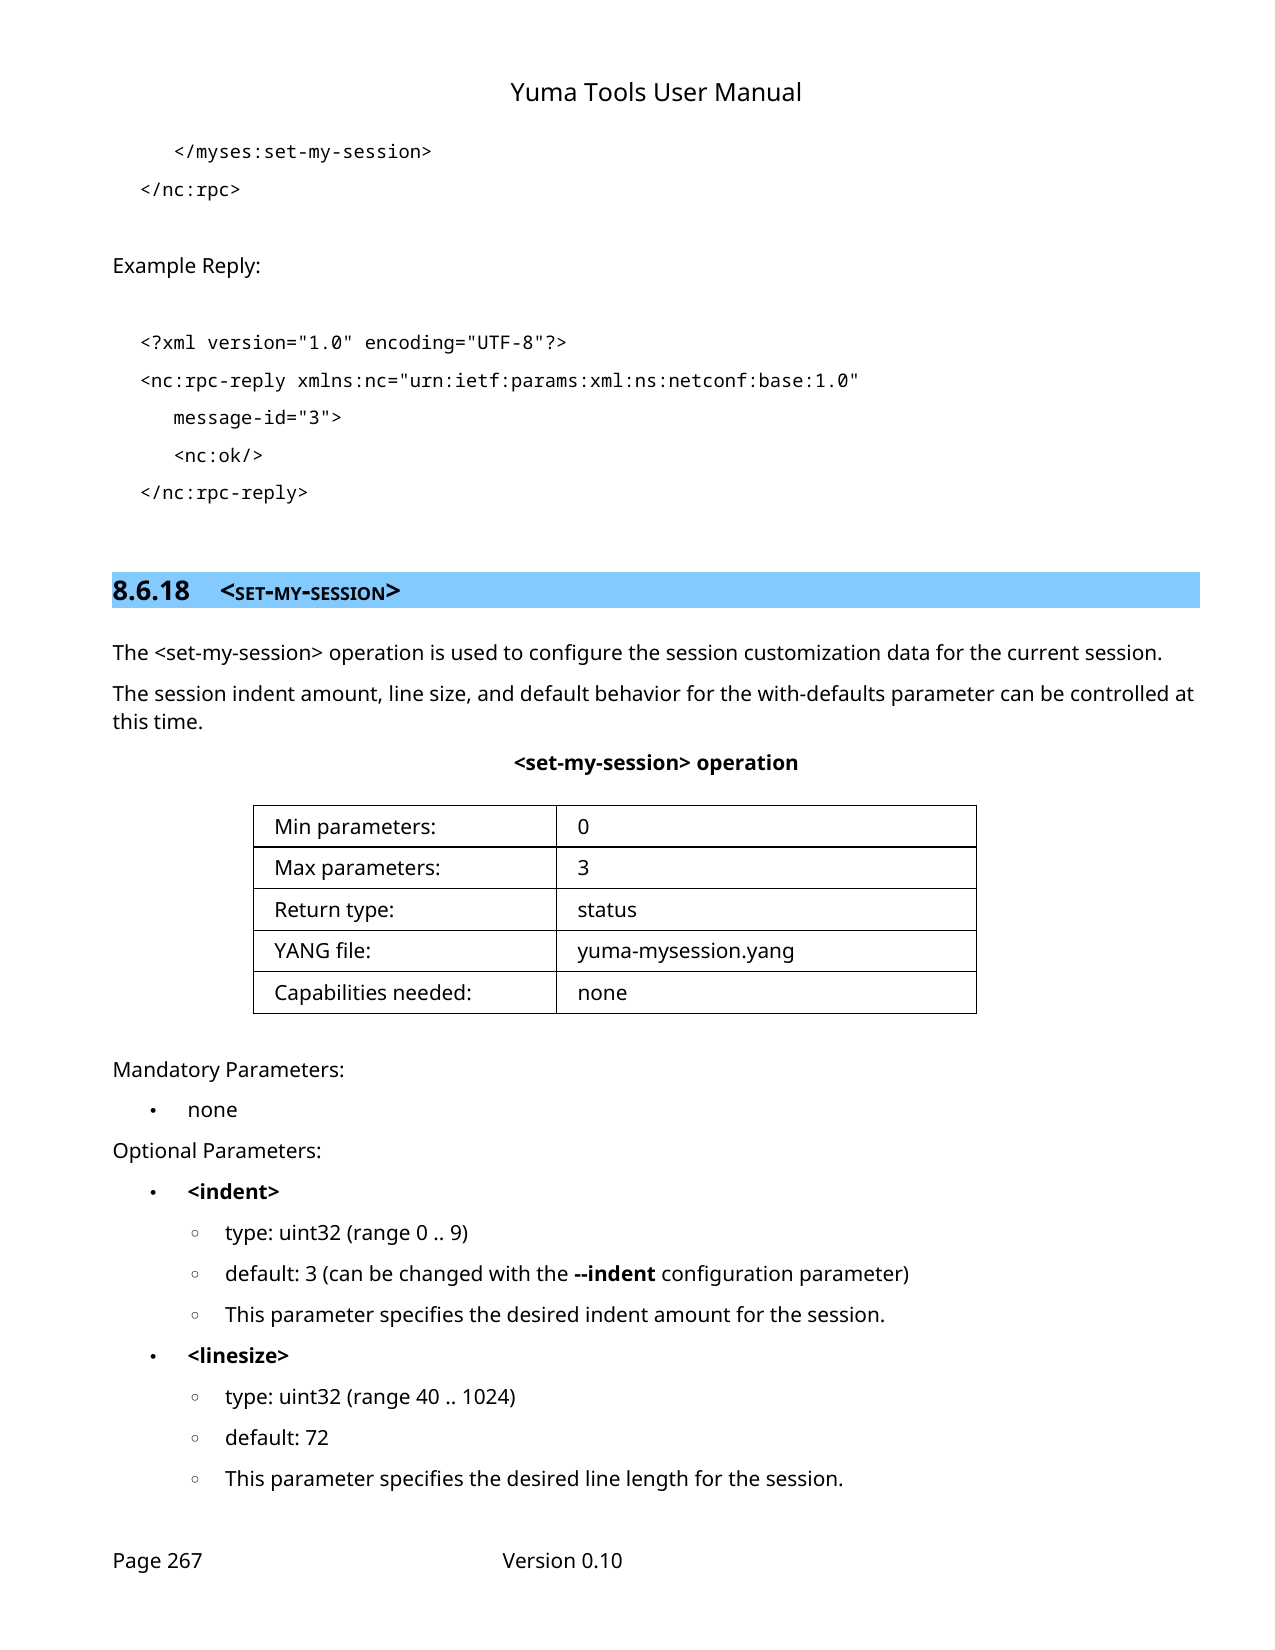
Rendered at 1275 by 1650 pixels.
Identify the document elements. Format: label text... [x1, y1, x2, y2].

list <linesize> [150, 1341, 1200, 1370]
subtitle <set-my-session> operation [127, 748, 1185, 776]
subtitle <set-my-session> [112, 572, 1200, 608]
table_cell none [557, 972, 976, 1013]
table_header Min parameters: [254, 806, 556, 846]
text Mandatory Parameters: [112, 1055, 1200, 1083]
list This parameter specifies the desired line length for the session. [187, 1464, 1200, 1492]
text message-id="3"> [139, 404, 1200, 430]
list <indent> [150, 1177, 1200, 1206]
table_cell 3 [557, 848, 976, 888]
text </nc:rpc-reply> [139, 479, 1200, 505]
table_cell Return type: [254, 889, 556, 929]
text <?xml version="1.0" encoding="UTF-8"?> [139, 329, 1200, 355]
list This parameter specifies the desired indent amount for the session. [187, 1300, 1200, 1329]
table_cell status [557, 889, 976, 929]
text <nc:rpc-reply xmlns:nc="urn:ietf:params:xml:ns:netconf:base:1.0" [139, 367, 1200, 392]
text Optional Parameters: [112, 1137, 1200, 1165]
list type: uint32 (range 40 .. 1024) [187, 1382, 1200, 1411]
list type: uint32 (range 0 .. 9) [187, 1218, 1200, 1247]
table_cell YANG file: [254, 931, 556, 971]
list none [150, 1096, 1200, 1124]
list default: 3 (can be changed with the --indent configuration parameter) [187, 1259, 1200, 1288]
table_cell yuma-mysession.yang [557, 931, 976, 971]
table_cell Max parameters: [254, 848, 556, 888]
table_cell Capabilities needed: [254, 972, 556, 1013]
text </nc:rpc> [139, 176, 1200, 202]
text The session indent amount, line size, and default behavior for the with-defaults parameter can be controlled at this time. [112, 679, 1200, 736]
text The <set-my-session> operation is used to configure the session customization data for the current session. [112, 638, 1200, 666]
text <nc:ok/> [139, 442, 1200, 467]
text Example Reply: [112, 251, 1200, 279]
text </myses:set-my-session> [139, 138, 1200, 164]
table_header 0 [557, 806, 976, 846]
list default: 72 [187, 1423, 1200, 1452]
